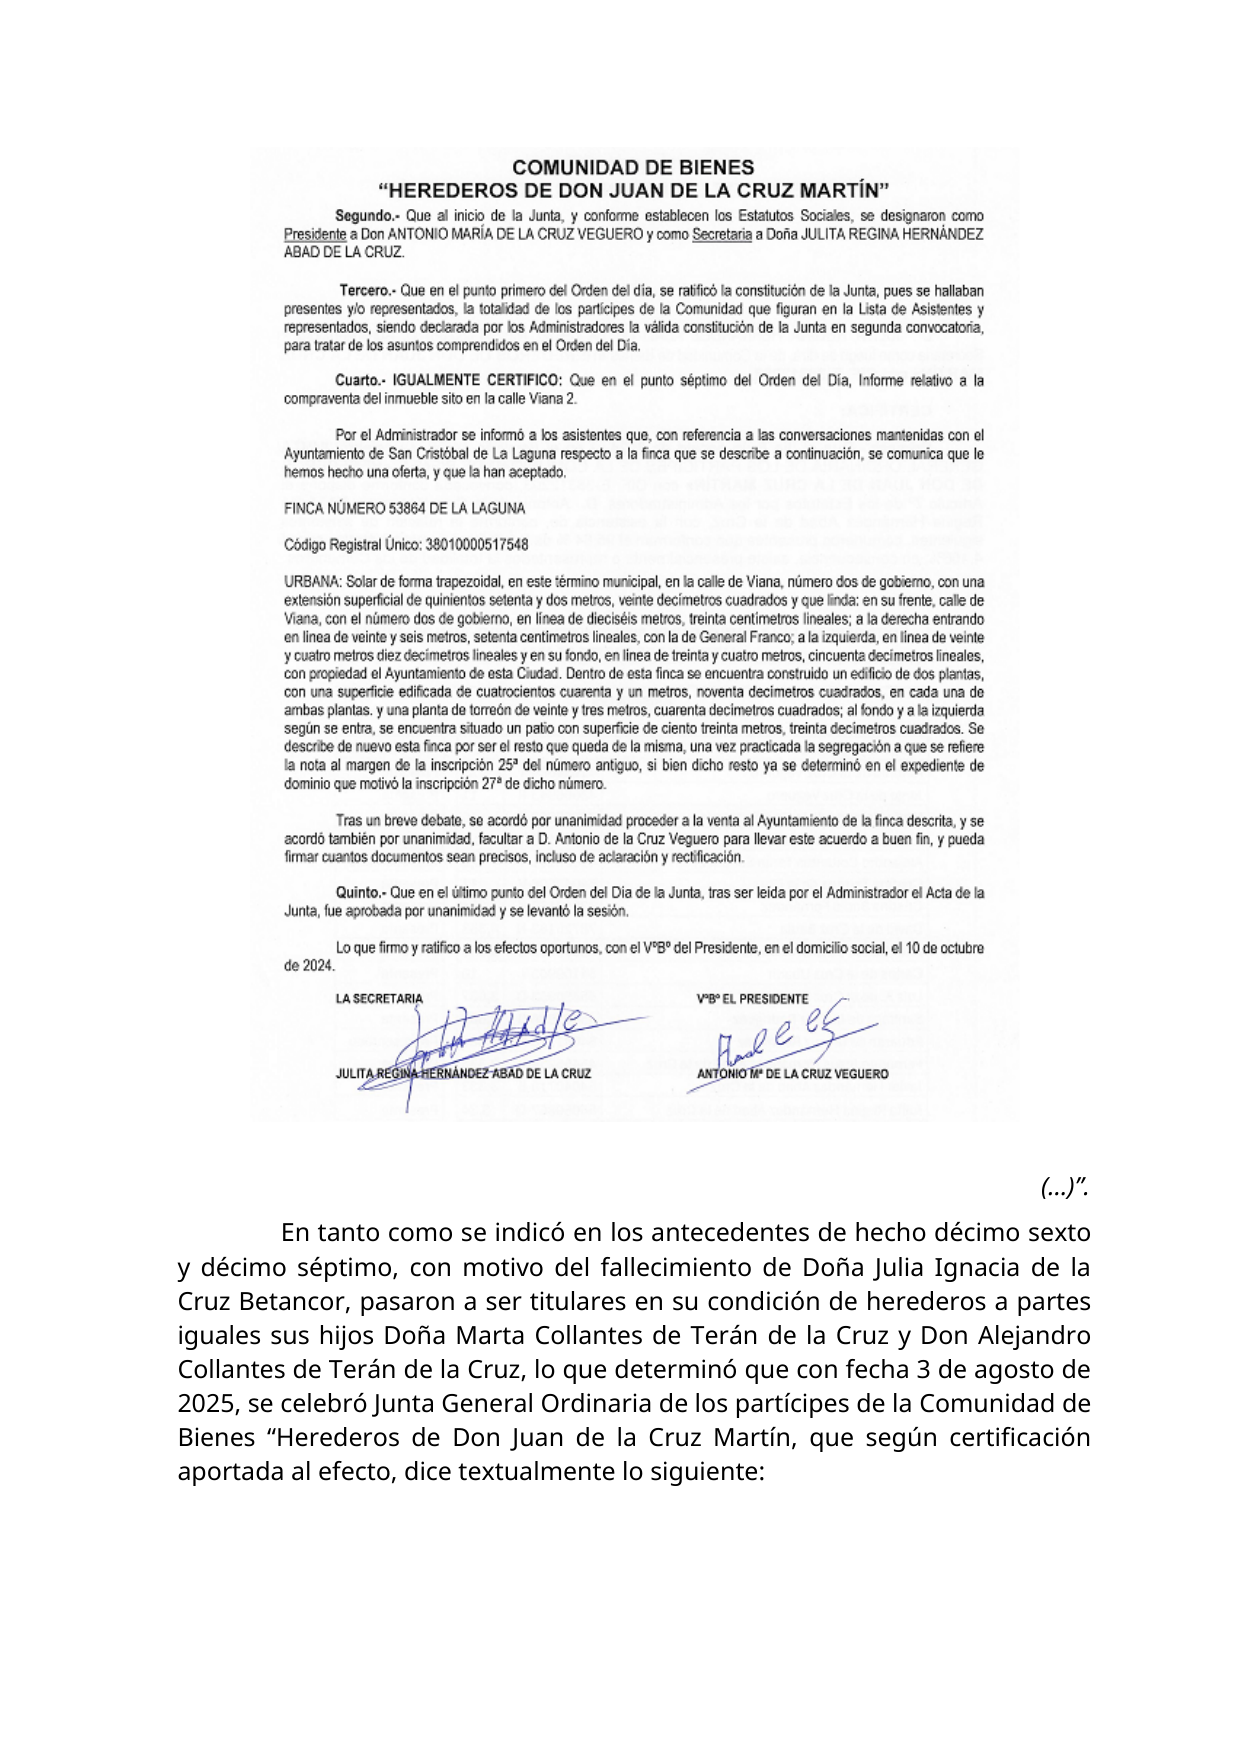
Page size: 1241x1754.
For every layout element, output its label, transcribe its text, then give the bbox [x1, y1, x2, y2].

text (…)”. [177, 1134, 1093, 1203]
text En tanto como se indicó en los antecedentes de hecho décimo sexto y décimo séptimo, con motivo del fallecimiento de Doña Julia Ignacia de la Cruz Betancor, pasaron a ser titulares en su condición de herederos a partes iguales sus hijos Doña Marta Collantes de Terán de la Cruz y Don Alejandro Collantes de Terán de la Cruz, lo que determinó que con fecha 3 de agosto de 2025, se celebró Junta General Ordinaria de los partícipes de la Comunidad de Bienes “Herederos de Don Juan de la Cruz Martín, que según certificación aportada al efecto, dice textualmente lo siguiente: [177, 1215, 1093, 1488]
